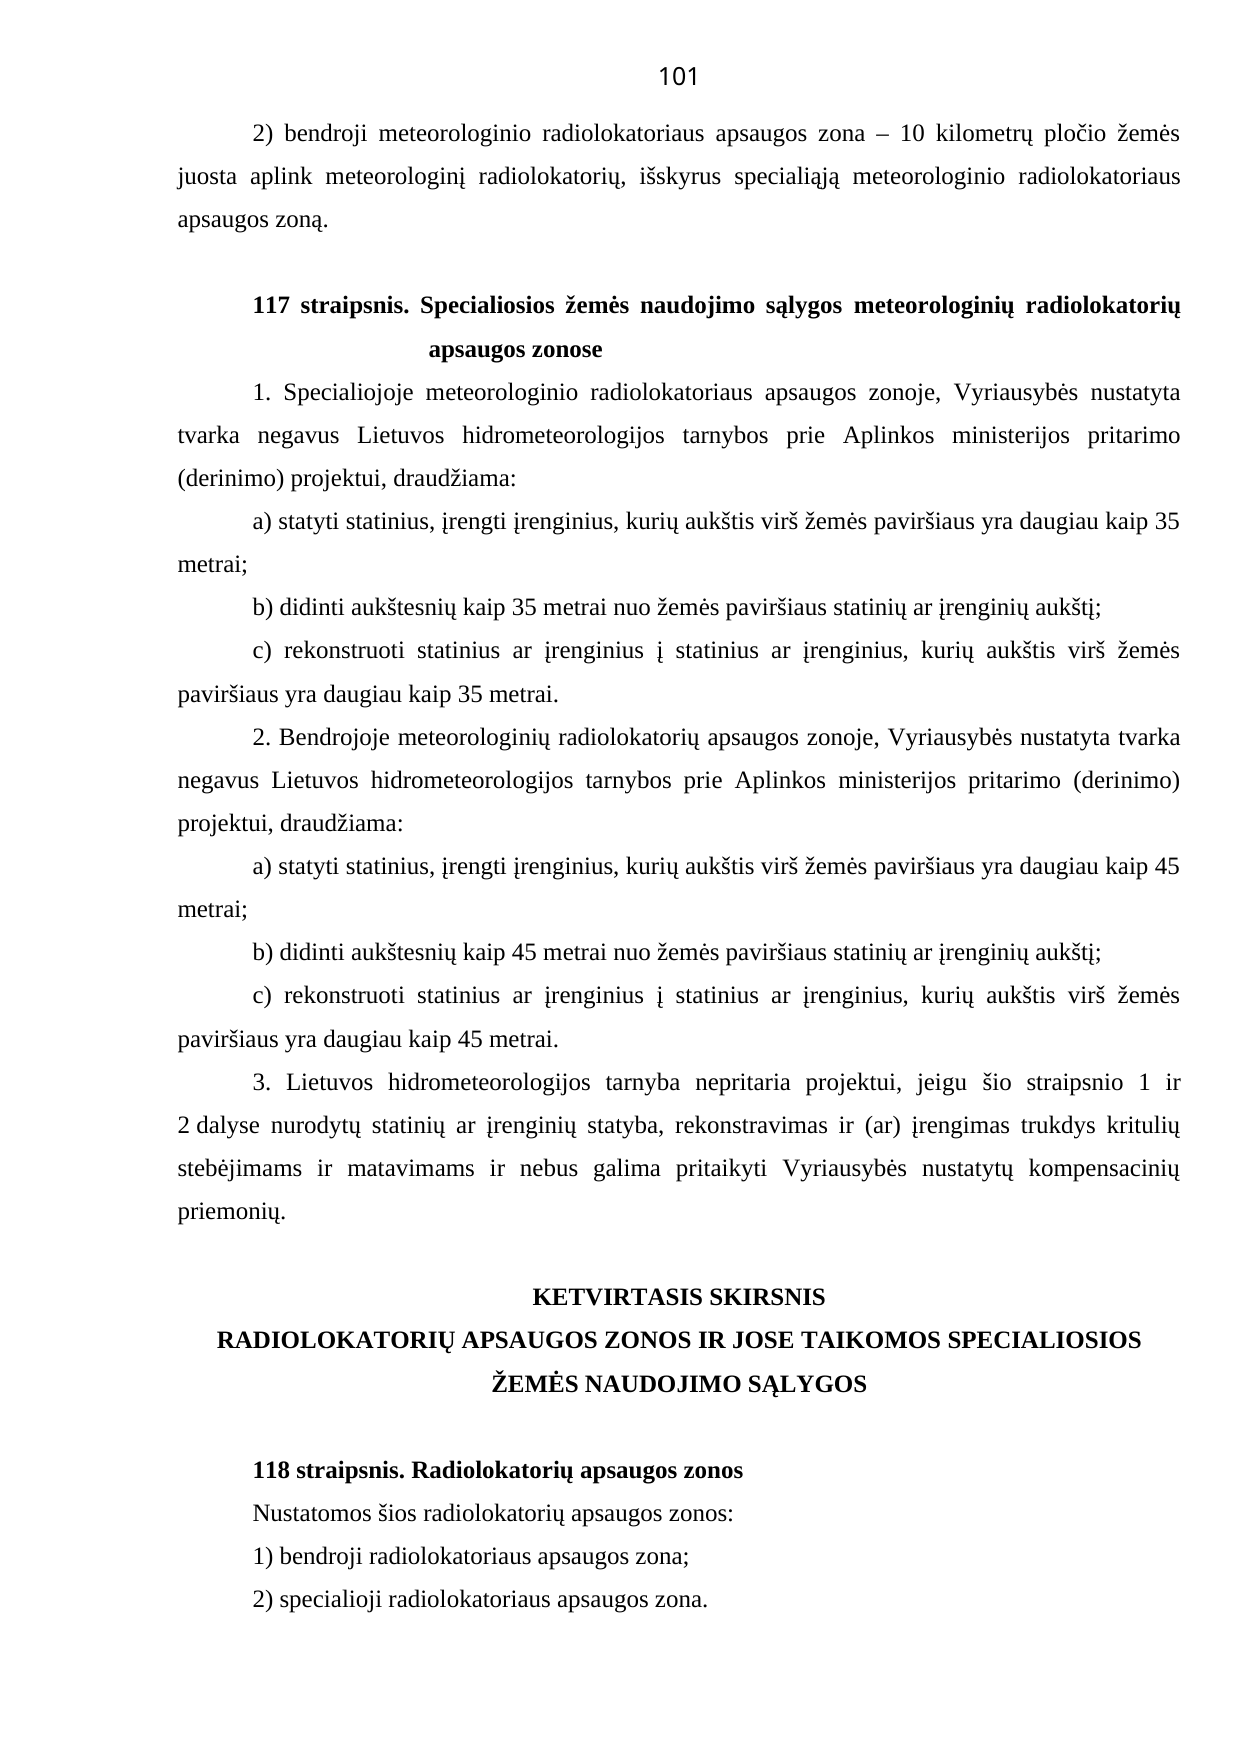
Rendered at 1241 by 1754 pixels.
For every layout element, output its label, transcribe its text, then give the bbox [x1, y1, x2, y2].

text Nustatomos šios radiolokatorių apsaugos zonos: [177, 1498, 1181, 1527]
text RADIOLOKATORIŲ APSAUGOS ZONOS IR JOSE TAIKOMOS SPECIALIOSIOS ŽEMĖS NAUDOJIMO SĄLYGOS [177, 1326, 1181, 1397]
text 2) specialioji radiolokatoriaus apsaugos zona. [177, 1584, 1181, 1613]
text c) rekonstruoti statinius ar įrenginius į statinius ar įrenginius, kurių aukštis virš žemės paviršiaus yra daugiau kaip 45 metrai. [177, 981, 1181, 1052]
text a) statyti statinius, įrengti įrenginius, kurių aukštis virš žemės paviršiaus yra daugiau kaip 45 metrai; [177, 851, 1181, 923]
text a) statyti statinius, įrengti įrenginius, kurių aukštis virš žemės paviršiaus yra daugiau kaip 35 metrai; [177, 506, 1181, 578]
text 1. Specialiojoje meteorologinio radiolokatoriaus apsaugos zonoje, Vyriausybės nustatyta tvarka negavus Lietuvos hidrometeorologijos tarnybos prie Aplinkos ministerijos pritarimo (derinimo) projektui, draudžiama: [177, 377, 1181, 492]
text 118 straipsnis. Radiolokatorių apsaugos zonos [177, 1455, 1181, 1484]
text b) didinti aukštesnių kaip 45 metrai nuo žemės paviršiaus statinių ar įrenginių aukštį; [177, 937, 1181, 966]
text c) rekonstruoti statinius ar įrenginius į statinius ar įrenginius, kurių aukštis virš žemės paviršiaus yra daugiau kaip 35 metrai. [177, 636, 1181, 707]
text 3. Lietuvos hidrometeorologijos tarnyba nepritaria projektui, jeigu šio straipsnio 1 ir 2 dalyse nurodytų statinių ar įrenginių statyba, rekonstravimas ir (ar) įrengimas trukdys kritulių stebėjimams ir matavimams ir nebus galima pritaikyti Vyriausybės nustatytų kompensacinių priemonių. [177, 1067, 1181, 1225]
text b) didinti aukštesnių kaip 35 metrai nuo žemės paviršiaus statinių ar įrenginių aukštį; [177, 592, 1181, 621]
text 1) bendroji radiolokatoriaus apsaugos zona; [177, 1541, 1181, 1570]
text 2) bendroji meteorologinio radiolokatoriaus apsaugos zona – 10 kilometrų pločio žemės juosta aplink meteorologinį radiolokatorių, išskyrus specialiąją meteorologinio radiolokatoriaus apsaugos zoną. [177, 118, 1181, 233]
text KETVIRTASIS SKIRSNIS [177, 1282, 1181, 1311]
text 117 straipsnis. Specialiosios žemės naudojimo sąlygos meteorologinių radiolokatorių apsaugos zonose [252, 291, 1181, 362]
text 2. Bendrojoje meteorologinių radiolokatorių apsaugos zonoje, Vyriausybės nustatyta tvarka negavus Lietuvos hidrometeorologijos tarnybos prie Aplinkos ministerijos pritarimo (derinimo) projektui, draudžiama: [177, 722, 1181, 837]
